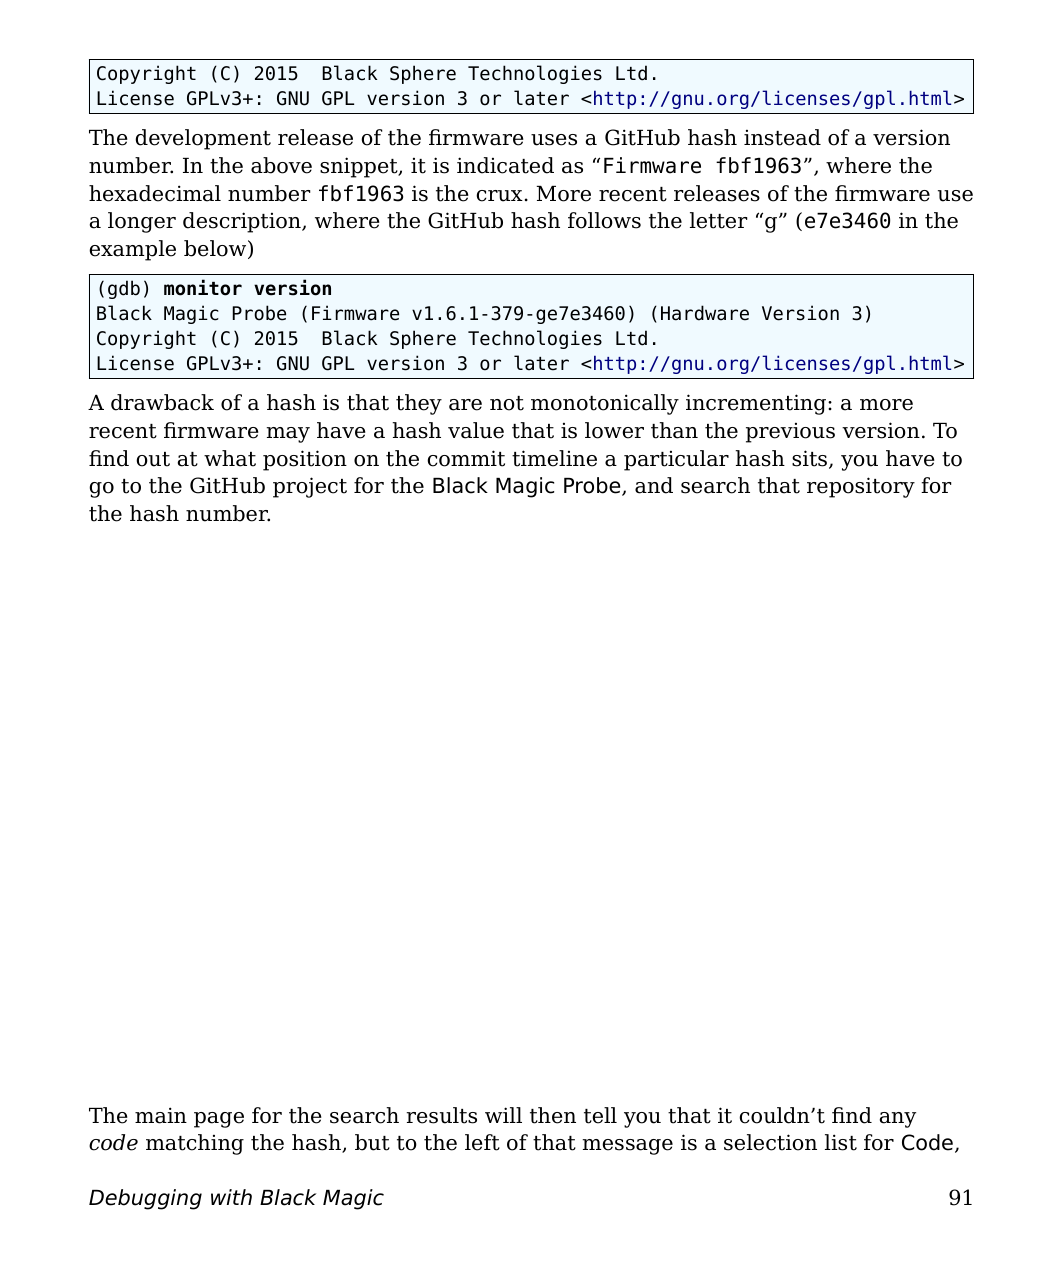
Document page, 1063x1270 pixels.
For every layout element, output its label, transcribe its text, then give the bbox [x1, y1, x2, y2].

text License GPLv3+: GNU GPL version 3 or later <http://gnu.org/licenses/gpl.html> [90, 84, 973, 113]
text License GPLv3+: GNU GPL version 3 or later <http://gnu.org/licenses/gpl.html> [90, 349, 973, 378]
text A drawback of a hash is that they are not monotonically incrementing: a more recent firmware may have a hash value that is lower than the previous version. To find out at what position on the commit timeline a particular hash sits, you have to go to the GitHub project for the Black Magic Probe, and search that repository for the hash number. [88, 391, 974, 527]
text The development release of the firmware uses a GitHub hash instead of a version number. In the above snippet, it is indicated as “Firmware fbf1963”, where the hexadecimal number fbf1963 is the crux. More recent releases of the firmware use a longer description, where the GitHub hash follows the letter “g” (e7e3460 in the example below) [88, 126, 974, 262]
text Copyright (C) 2015 Black Sphere Technologies Ltd. [90, 324, 973, 349]
text Black Magic Probe (Firmware v1.6.1-379-ge7e3460) (Hardware Version 3) [90, 299, 973, 324]
text Copyright (C) 2015 Black Sphere Technologies Ltd. [90, 60, 973, 84]
text The main page for the search results will then tell you that it couldn’t find any code matching the hash, but to the left of that message is a selection list for Code, [88, 548, 974, 1156]
text (gdb) monitor version [90, 275, 973, 299]
